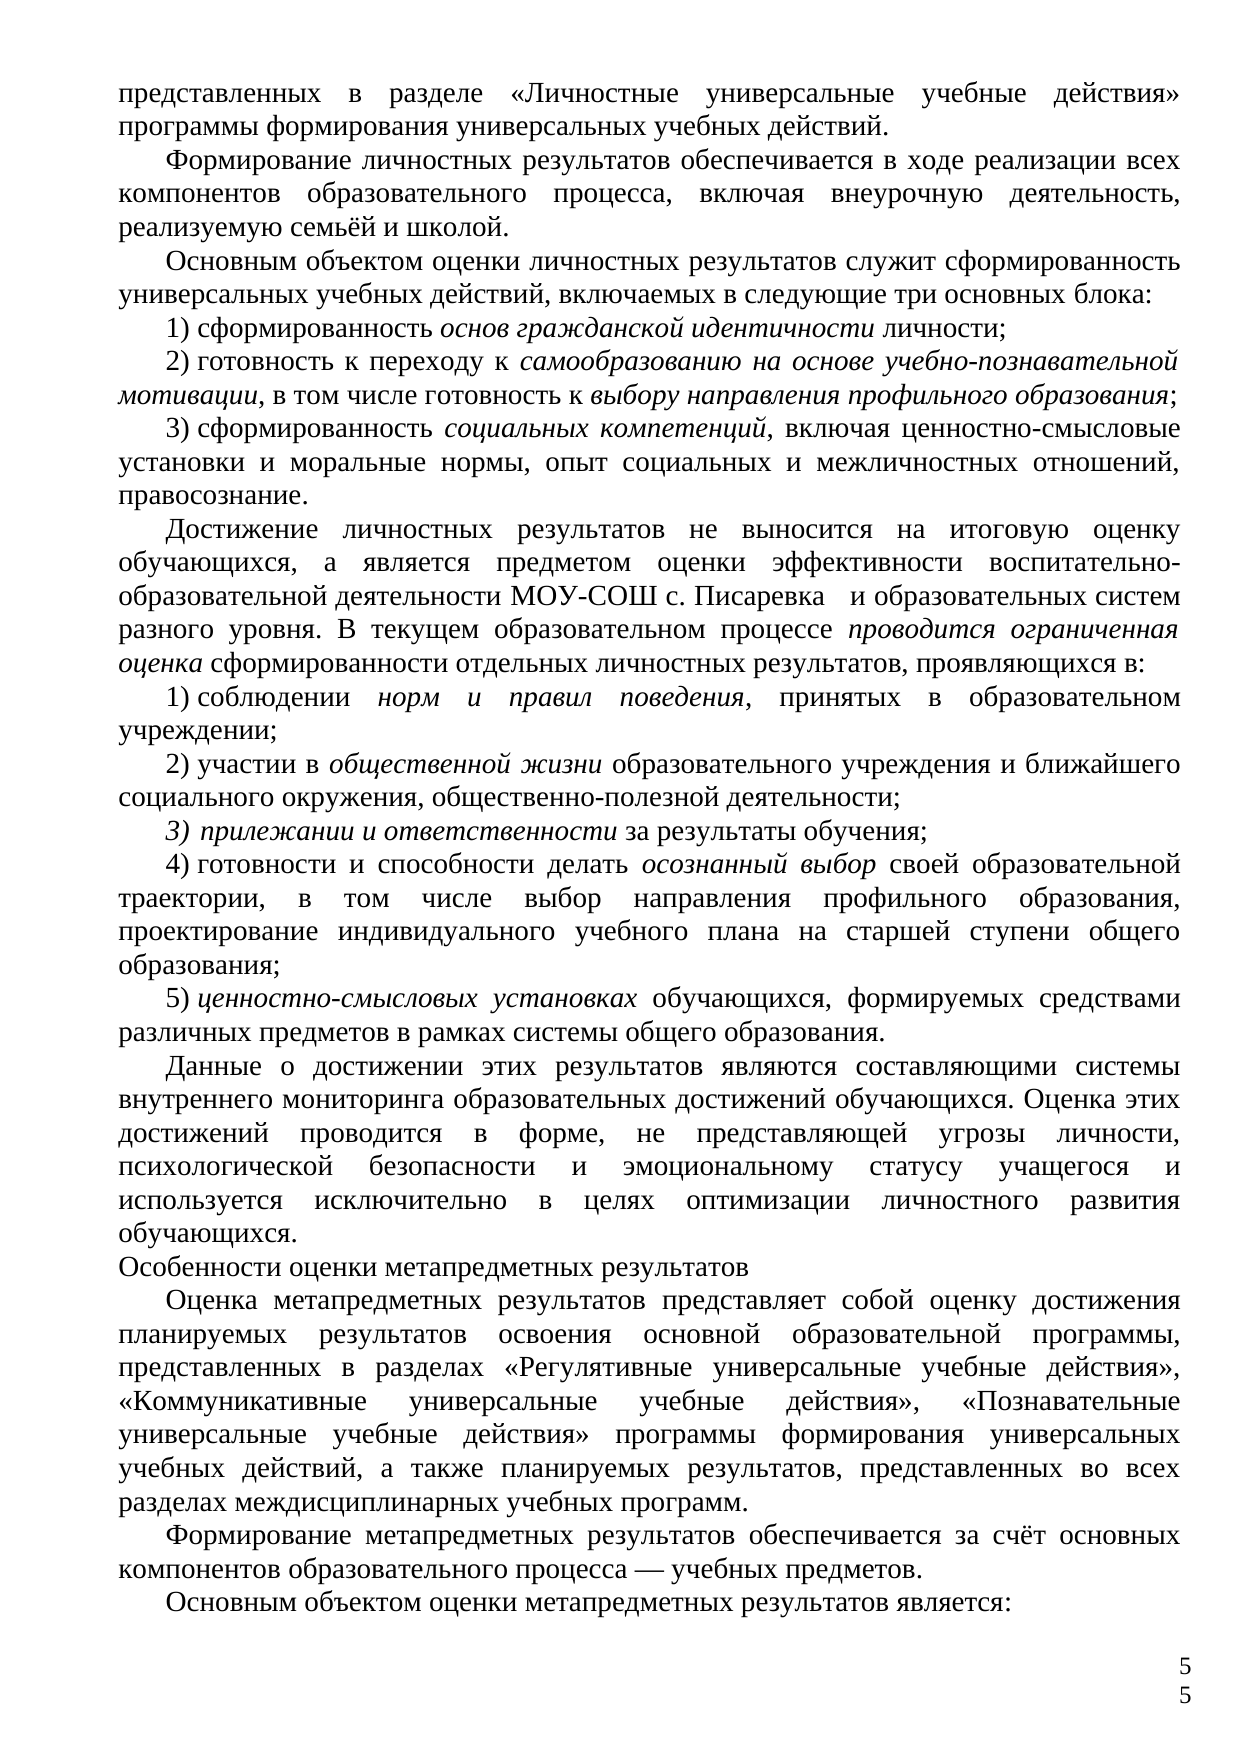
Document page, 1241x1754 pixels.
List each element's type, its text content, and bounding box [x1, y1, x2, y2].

text 1) соблюдении норм и правил поведения, принятых в образовательном учреждении; [118, 679, 1181, 746]
text Оценка метапредметных результатов представляет собой оценку достижения планируемых результатов освоения основной образовательной программы, представленных в разделах «Регулятивные универсальные учебные действия», «Коммуникативные универсальные учебные действия», «Познавательные универсальные учебные действия» программы формирования универсальных учебных действий, а также планируемых результатов, представленных во всех разделах междисциплинарных учебных программ. [118, 1282, 1181, 1517]
text Формирование личностных результатов обеспечивается в ходе реализации всех компонентов образовательного процесса, включая внеурочную деятельность, реализуемую семьёй и школой. [118, 142, 1181, 243]
text представленных в разделе «Личностные универсальные учебные действия» программы формирования универсальных учебных действий. [118, 75, 1181, 142]
text Формирование метапредметных результатов обеспечивается за счёт основных компонентов образовательного процесса — учебных предметов. [118, 1517, 1181, 1584]
text 5) ценностно-смысловых установках обучающихся, формируемых средствами различных предметов в рамках системы общего образования. [118, 981, 1181, 1048]
text Основным объектом оценки метапредметных результатов является: [118, 1584, 1181, 1618]
text Особенности оценки метапредметных результатов [118, 1249, 1181, 1282]
text 4) готовности и способности делать осознанный выбор своей образовательной траектории, в том числе выбор направления профильного образования, проектирование индивидуального учебного плана на старшей ступени общего образования; [118, 846, 1181, 981]
text 3) прилежании и ответственности за результаты обучения; [118, 813, 1181, 846]
text Достижение личностных результатов не выносится на итоговую оценку обучающихся, а является предметом оценки эффективности воспитательно-образовательной деятельности МОУ-СОШ с. Писаревка и образовательных систем разного уровня. В текущем образовательном процессе проводится ограниченная оценка сформированности отдельных личностных результатов, проявляющихся в: [118, 511, 1181, 679]
text 3) сформированность социальных компетенций, включая ценностно-смысловые установки и моральные нормы, опыт социальных и межличностных отношений, правосознание. [118, 410, 1181, 511]
text Данные о достижении этих результатов являются составляющими системы внутреннего мониторинга образовательных достижений обучающихся. Оценка этих достижений проводится в форме, не представляющей угрозы личности, психологической безопасности и эмоциональному статусу учащегося и используется исключительно в целях оптимизации личностного развития обучающихся. [118, 1048, 1181, 1249]
text 1) сформированность основ гражданской идентичности личности; [118, 310, 1181, 343]
text 2) готовность к переходу к самообразованию на основе учебно-познавательной мотивации, в том числе готовность к выбору направления профильного образования; [118, 343, 1181, 410]
text 2) участии в общественной жизни образовательного учреждения и ближайшего социального окружения, общественно-полезной деятельности; [118, 746, 1181, 813]
text Основным объектом оценки личностных результатов служит сформированность универсальных учебных действий, включаемых в следующие три основных блока: [118, 243, 1181, 310]
